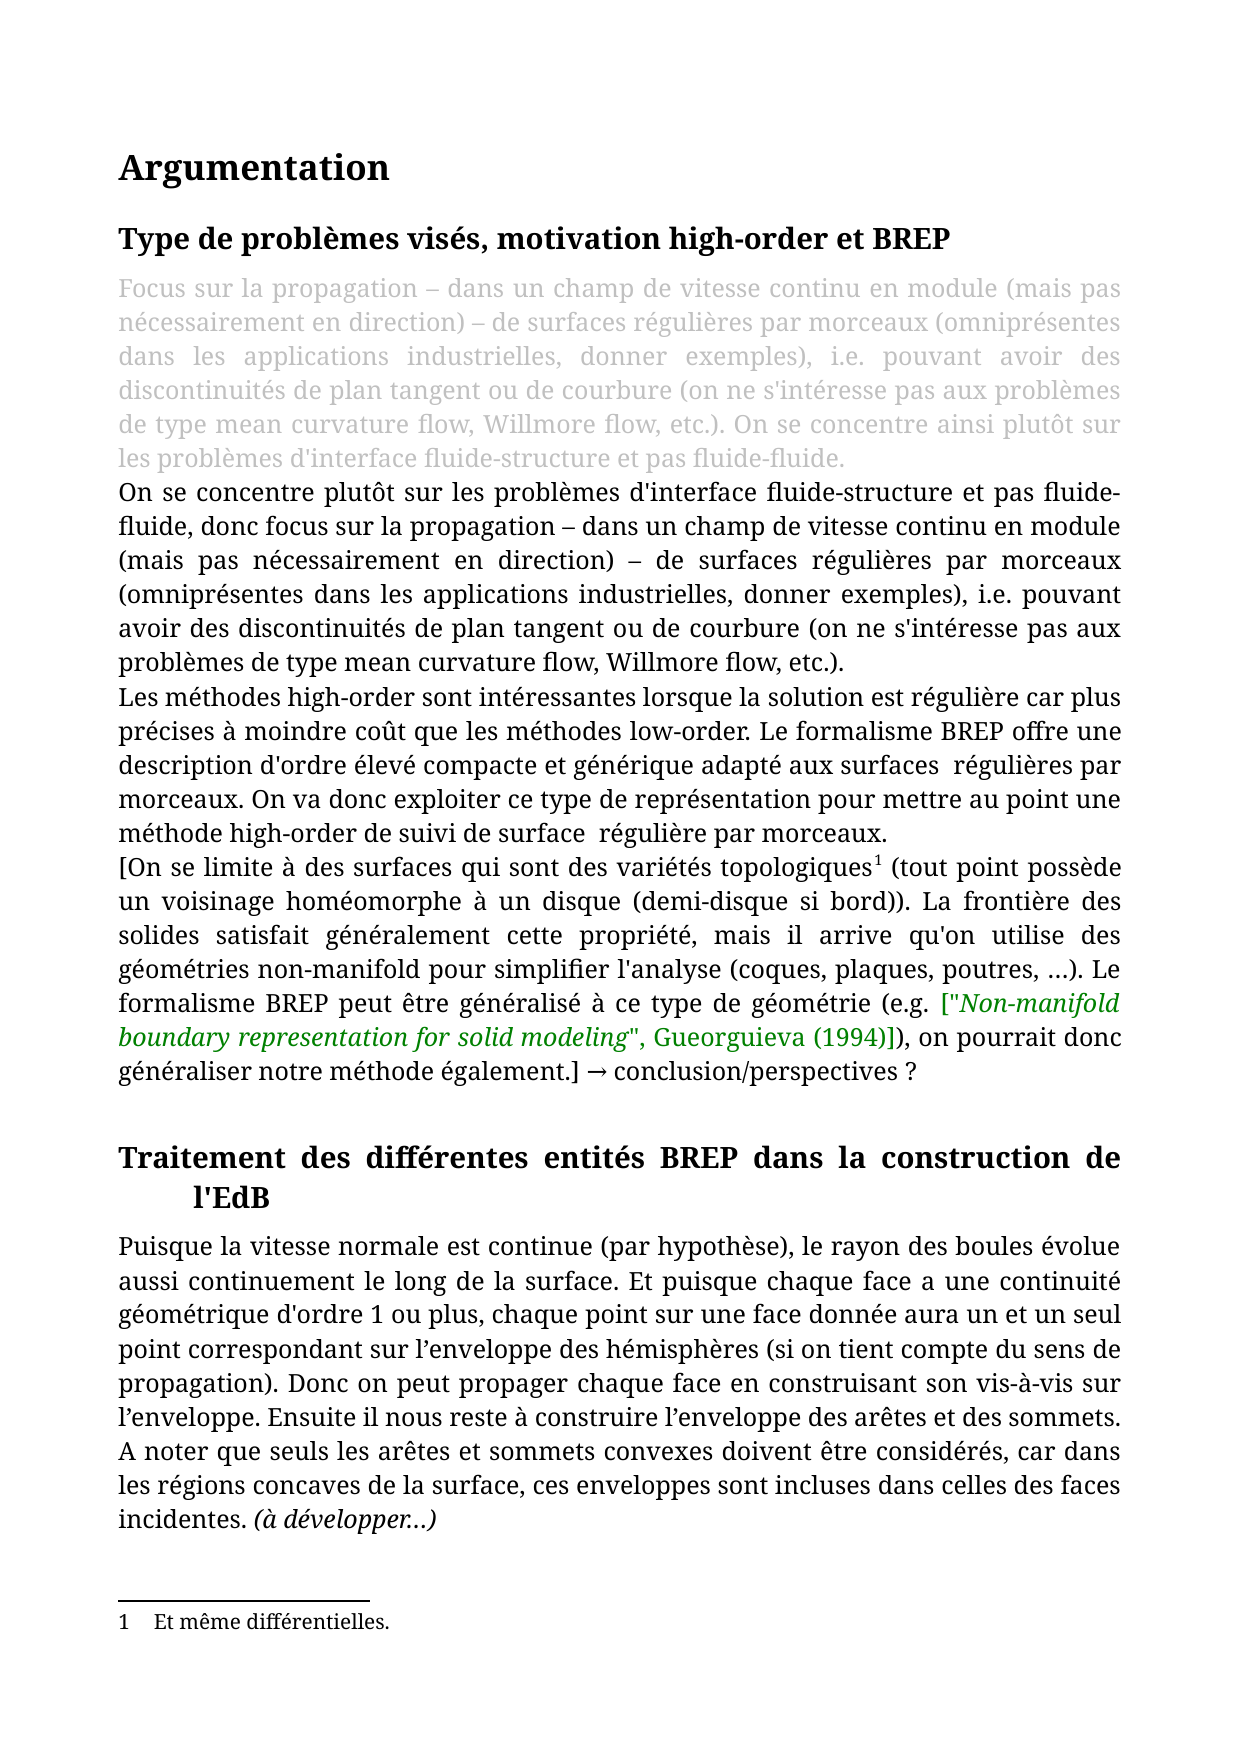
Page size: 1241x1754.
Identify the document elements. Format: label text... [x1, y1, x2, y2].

subtitle Argumentation [118, 143, 1122, 191]
text [On se limite à des surfaces qui sont des variétés topologiques (tout point possède un voisinage homéomorphe à un disque (demi-disque si bord)). La frontière des solides satisfait généralement cette propriété, mais il arrive qu'on utilise des géométries non-manifold pour simplifier l'analyse (coques, plaques, poutres, …). Le formalisme BREP peut être généralisé à ce type de géométrie (e.g. ["Non-manifold boundary representation for solid modeling", Gueorguieva (1994)]), on pourrait donc généraliser notre méthode également.] → conclusion/perspectives ? [118, 849, 1122, 1088]
text Et même différentielles. [118, 1607, 1122, 1636]
text Puisque la vitesse normale est continue (par hypothèse), le rayon des boules évolue aussi continuement le long de la surface. Et puisque chaque face a une continuité géométrique d'ordre 1 ou plus, chaque point sur une face donnée aura un et un seul point correspondant sur l’enveloppe des hémisphères (si on tient compte du sens de propagation). Donc on peut propager chaque face en construisant son vis-à-vis sur l’enveloppe. Ensuite il nous reste à construire l’enveloppe des arêtes et des sommets. A noter que seuls les arêtes et sommets convexes doivent être considérés, car dans les régions concaves de la surface, ces enveloppes sont incluses dans celles des faces incidentes. (à développer…) [118, 1229, 1122, 1536]
text Focus sur la propagation – dans un champ de vitesse continu en module (mais pas nécessairement en direction) – de surfaces régulières par morceaux (omniprésentes dans les applications industrielles, donner exemples), i.e. pouvant avoir des discontinuités de plan tangent ou de courbure (on ne s'intéresse pas aux problèmes de type mean curvature flow, Willmore flow, etc.). On se concentre ainsi plutôt sur les problèmes d'interface fluide-structure et pas fluide-fluide. [118, 270, 1122, 475]
text Les méthodes high-order sont intéressantes lorsque la solution est régulière car plus précises à moindre coût que les méthodes low-order. Le formalisme BREP offre une description d'ordre élevé compacte et générique adapté aux surfaces régulières par morceaux. On va donc exploiter ce type de représentation pour mettre au point une méthode high-order de suivi de surface régulière par morceaux. [118, 679, 1122, 849]
text On se concentre plutôt sur les problèmes d'interface fluide-structure et pas fluide-fluide, donc focus sur la propagation – dans un champ de vitesse continu en module (mais pas nécessairement en direction) – de surfaces régulières par morceaux (omniprésentes dans les applications industrielles, donner exemples), i.e. pouvant avoir des discontinuités de plan tangent ou de courbure (on ne s'intéresse pas aux problèmes de type mean curvature flow, Willmore flow, etc.). [118, 475, 1122, 679]
subtitle Type de problèmes visés, motivation high-order et BREP [118, 218, 1122, 258]
subtitle Traitement des différentes entités BREP dans la construction de l'EdB [118, 1137, 1122, 1217]
